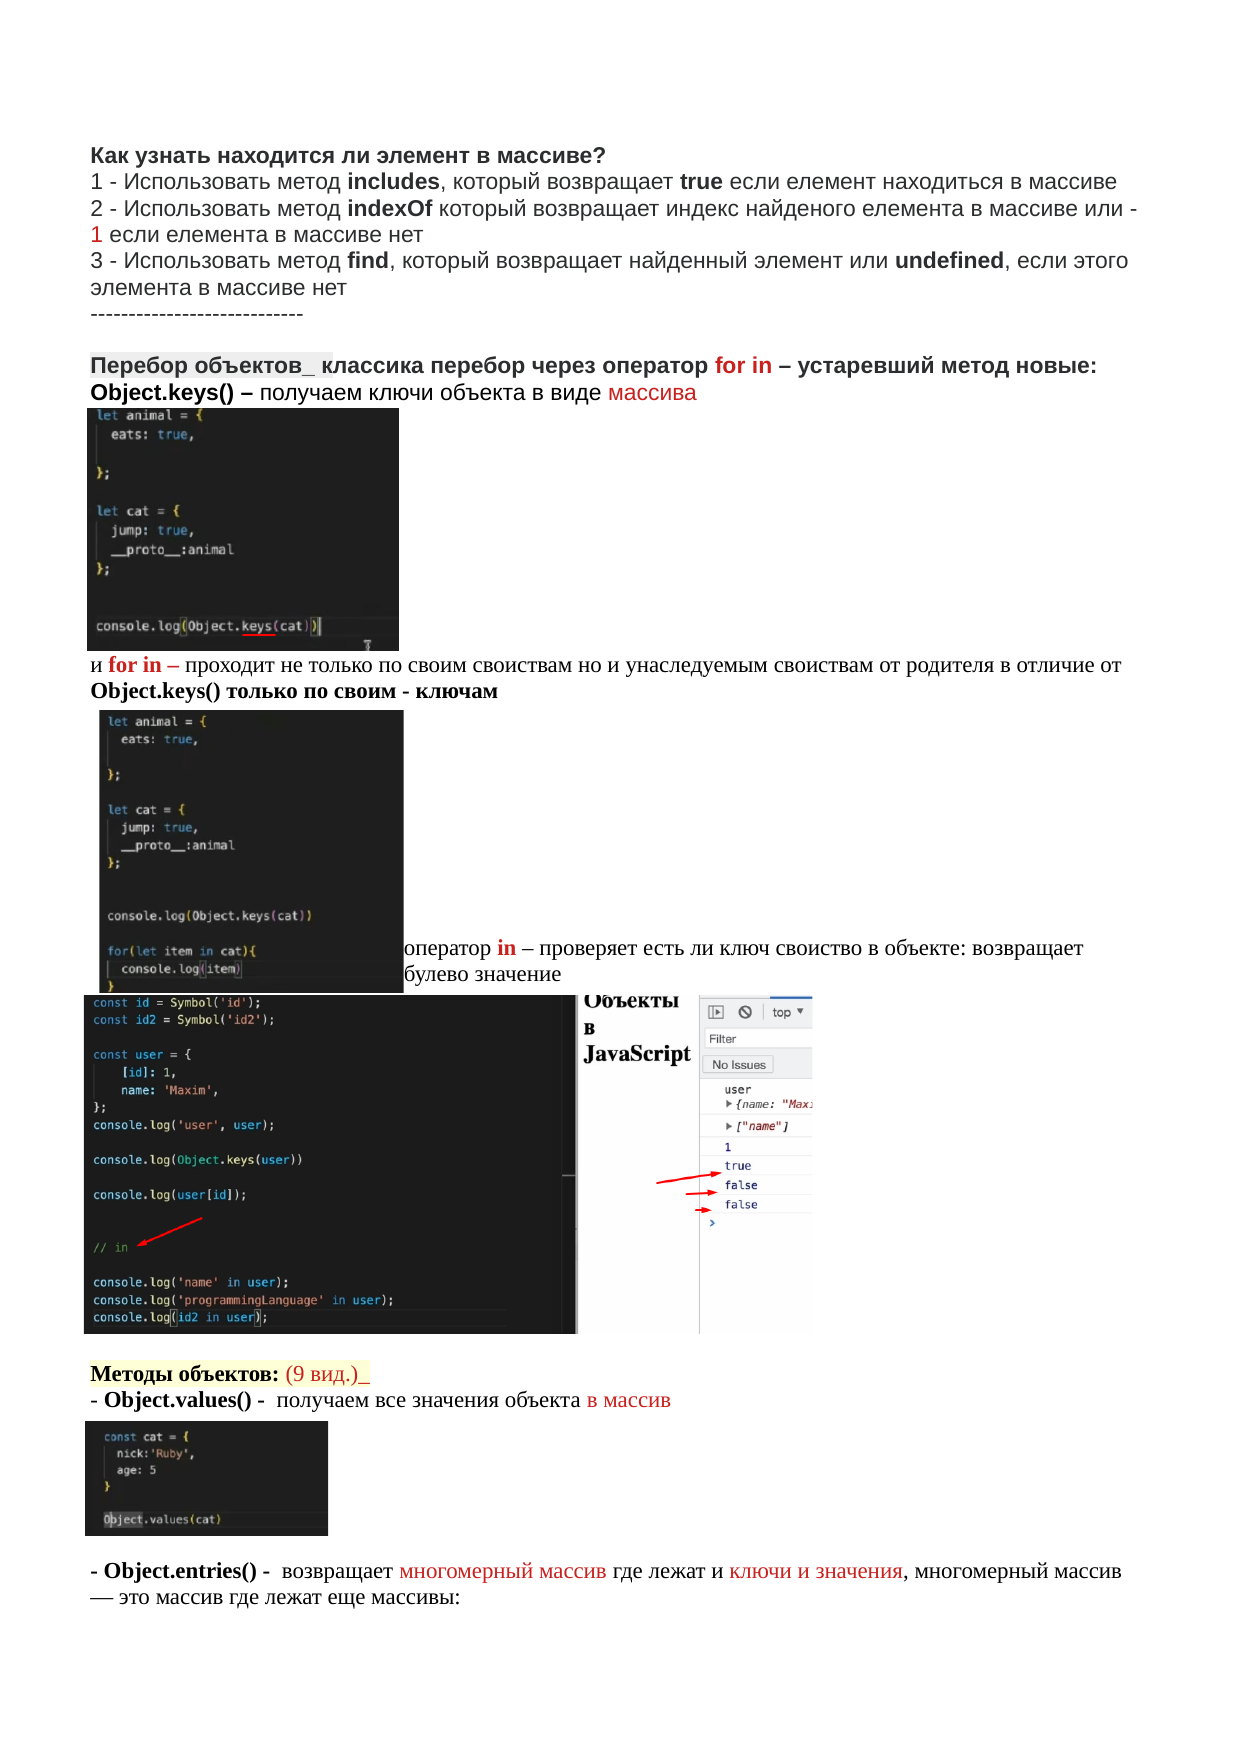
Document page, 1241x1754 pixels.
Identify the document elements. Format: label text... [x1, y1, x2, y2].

picture [99, 710, 404, 993]
text - Object.values() - получаем все значения объекта в массив [90, 1387, 1150, 1413]
text Object.keys() – получаем ключи объекта в виде массива [90, 378, 1150, 405]
text Как узнать находится ли элемент в массиве? [90, 142, 1150, 168]
text Методы объектов: (9 вид.)_ [90, 1360, 1150, 1387]
text и for in – проходит не только по своим своиствам но и унаследуемым своиствам от родителя в отличие от Object.keys() только по своим - ключам [90, 651, 1150, 704]
text - Object.entries() - возвращает многомерный массив где лежат и ключи и значения, многомерный массив — это массив где лежат еще массивы: [90, 1557, 1150, 1609]
picture [83, 995, 813, 1334]
picture [87, 408, 399, 651]
text 1 - Использовать метод includes, который возвращает true если елемент находиться в массиве 2 - Использовать метод indexOf который возвращает индекс найденого елемента в массиве или -1 если елемента в массиве нет 3 - Использовать метод find, который возвращает найденный элемент или undefined, если этого элемента в массиве нет [90, 168, 1150, 300]
text оператор in – проверяет есть ли ключ своиство в объекте: возвращает булево значение [404, 934, 1150, 986]
text ---------------------------- [90, 300, 1150, 326]
picture [85, 1421, 329, 1536]
text Перебор объектов_ классика перебор через оператор for in – устаревший метод новые: [90, 352, 1150, 378]
